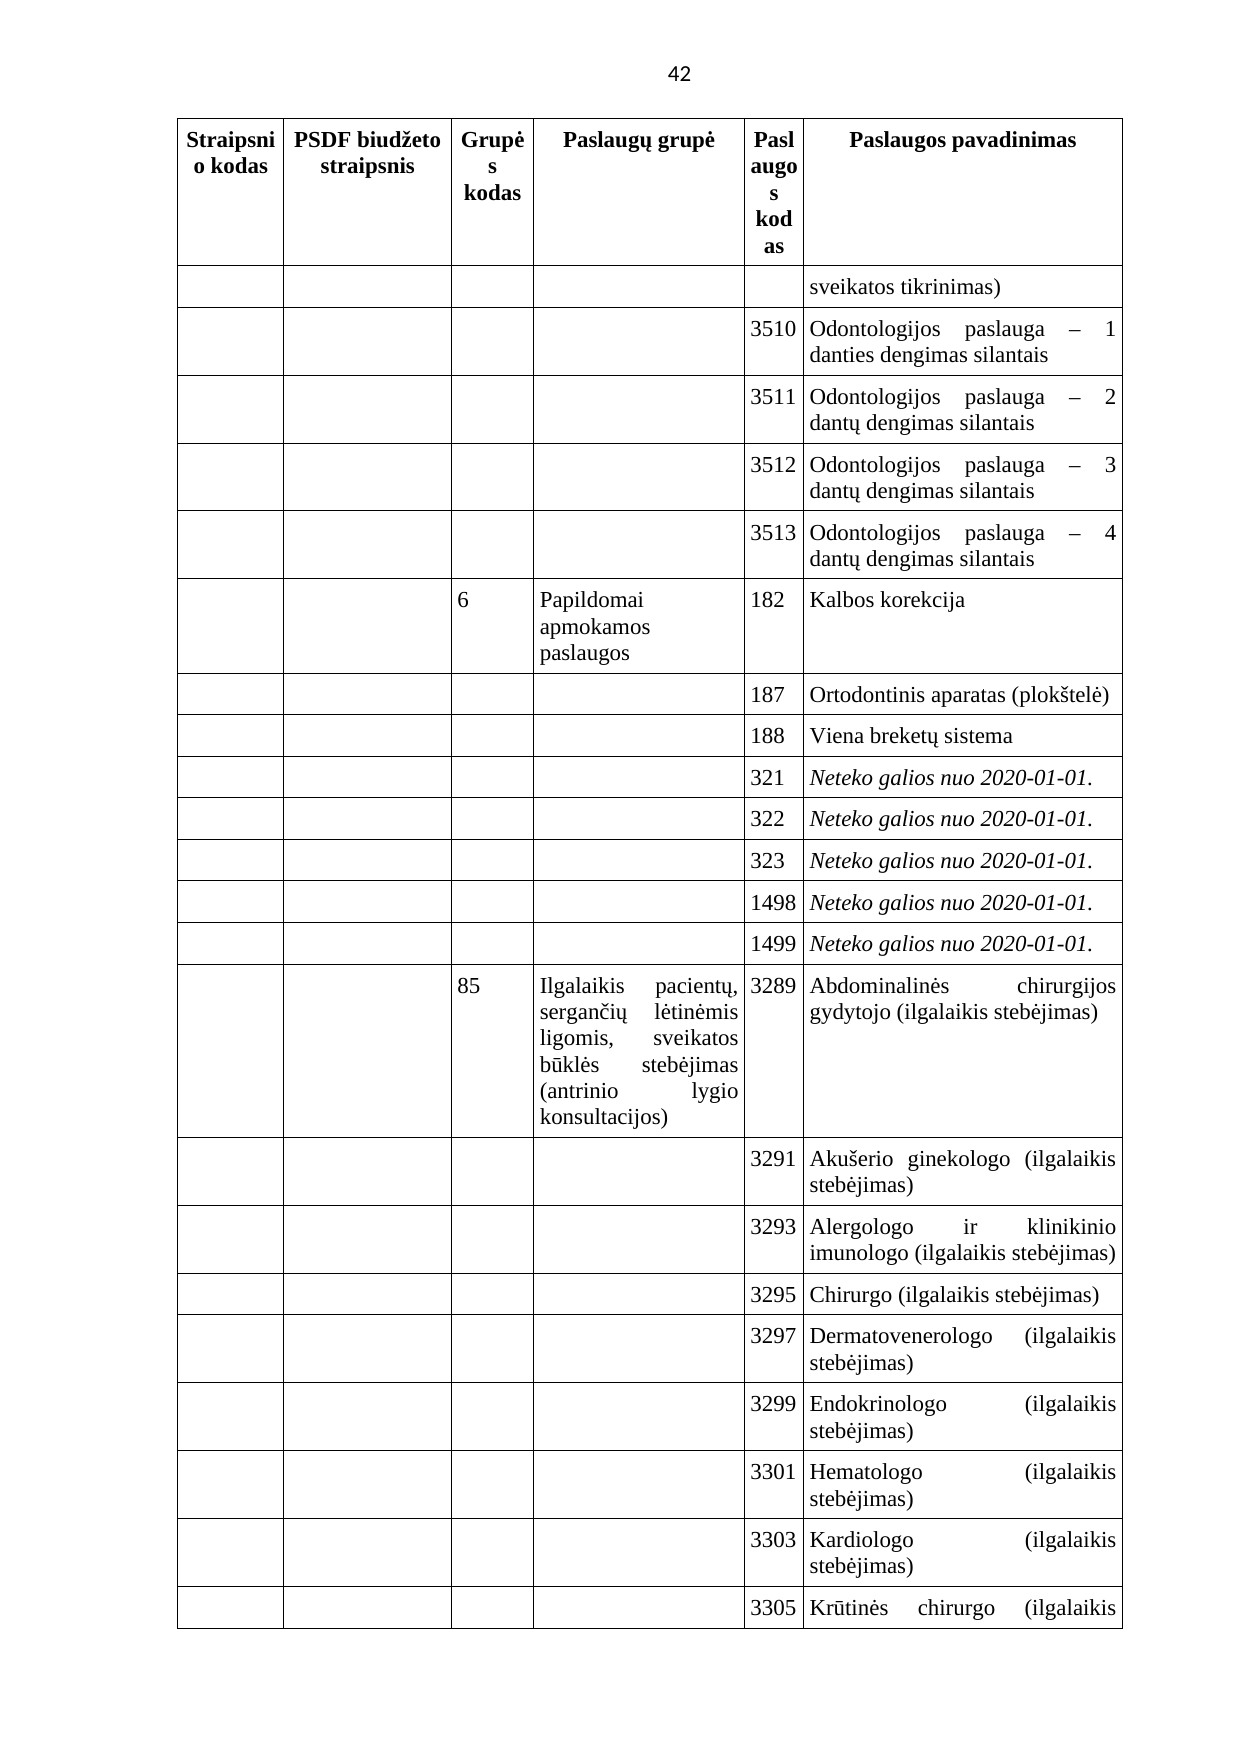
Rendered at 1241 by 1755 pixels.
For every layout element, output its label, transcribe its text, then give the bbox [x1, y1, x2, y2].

table_cell 321 [745, 757, 803, 797]
table_cell [178, 1383, 283, 1450]
table_cell [452, 1315, 533, 1382]
table_cell [534, 1587, 744, 1627]
table_cell [178, 965, 283, 1137]
table_cell [452, 376, 533, 442]
table_cell [284, 757, 451, 797]
table_cell [534, 444, 744, 510]
table_header Paslaugų grupė [534, 119, 744, 265]
table_cell [178, 1315, 283, 1382]
table_cell [284, 266, 451, 307]
table_cell [284, 1587, 451, 1627]
table_cell [452, 308, 533, 374]
table_cell 3511 [745, 376, 803, 442]
table_cell [534, 757, 744, 797]
table_cell 182 [745, 579, 803, 673]
table_cell 85 [452, 965, 533, 1137]
table_cell Neteko galios nuo 2020-01-01. [804, 757, 1122, 797]
table_cell [178, 1274, 283, 1314]
table_cell Neteko galios nuo 2020-01-01. [804, 840, 1122, 880]
table_cell [178, 757, 283, 797]
table_cell 323 [745, 840, 803, 880]
table_cell 322 [745, 798, 803, 839]
table_cell 3291 [745, 1138, 803, 1205]
table_cell [534, 840, 744, 880]
table_cell [534, 715, 744, 756]
table_cell 3513 [745, 511, 803, 578]
table_cell sveikatos tikrinimas) [804, 266, 1122, 307]
table_cell 1499 [745, 923, 803, 963]
table_cell [452, 511, 533, 578]
table_cell [284, 840, 451, 880]
table_cell Alergologo ir klinikinio imunologo (ilgalaikis stebėjimas) [804, 1206, 1122, 1273]
table_cell [452, 1206, 533, 1273]
table_cell [452, 1274, 533, 1314]
table_cell [452, 1138, 533, 1205]
table_cell [284, 674, 451, 714]
table_cell Chirurgo (ilgalaikis stebėjimas) [804, 1274, 1122, 1314]
table_cell 187 [745, 674, 803, 714]
table_cell [452, 923, 533, 963]
table_cell [452, 1519, 533, 1586]
table_cell 3299 [745, 1383, 803, 1450]
table_cell [534, 308, 744, 374]
table_cell [534, 1274, 744, 1314]
table_cell [284, 965, 451, 1137]
table_header Grupės kodas [452, 119, 533, 265]
table_cell Dermatovenerologo (ilgalaikis stebėjimas) [804, 1315, 1122, 1382]
table_cell Abdominalinės chirurgijos gydytojo (ilgalaikis stebėjimas) [804, 965, 1122, 1137]
table_cell [452, 715, 533, 756]
table_cell [534, 1383, 744, 1450]
table_header Paslaugos kodas [745, 119, 803, 265]
table_cell [284, 923, 451, 963]
table_cell Ortodontinis aparatas (plokštelė) [804, 674, 1122, 714]
table_cell [178, 1451, 283, 1518]
table_cell [452, 881, 533, 922]
table_cell [452, 798, 533, 839]
table_cell Papildomai apmokamos paslaugos [534, 579, 744, 673]
table_cell [284, 1383, 451, 1450]
table_cell 3305 [745, 1587, 803, 1627]
table_cell [284, 715, 451, 756]
table_cell 3510 [745, 308, 803, 374]
table_cell [284, 1138, 451, 1205]
table_cell [534, 1138, 744, 1205]
table_cell Odontologijos paslauga – 3 dantų dengimas silantais [804, 444, 1122, 510]
table_cell 6 [452, 579, 533, 673]
table_cell [284, 881, 451, 922]
table_cell 3293 [745, 1206, 803, 1273]
table_cell Viena breketų sistema [804, 715, 1122, 756]
table_cell [452, 674, 533, 714]
table_cell 3295 [745, 1274, 803, 1314]
table_cell [178, 1519, 283, 1586]
table_cell [284, 376, 451, 442]
table_header Straipsnio kodas [178, 119, 283, 265]
table_cell 3301 [745, 1451, 803, 1518]
table_cell [178, 266, 283, 307]
table_cell Kalbos korekcija [804, 579, 1122, 673]
table_cell Odontologijos paslauga – 4 dantų dengimas silantais [804, 511, 1122, 578]
table_cell [284, 308, 451, 374]
table_cell Kardiologo (ilgalaikis stebėjimas) [804, 1519, 1122, 1586]
table_cell [178, 923, 283, 963]
table_cell 1498 [745, 881, 803, 922]
table_cell [452, 840, 533, 880]
table_cell [534, 1206, 744, 1273]
table_cell [534, 511, 744, 578]
table_cell [534, 1451, 744, 1518]
table_cell Ilgalaikis pacientų, sergančių lėtinėmis ligomis, sveikatos būklės stebėjimas (antrinio lygio konsultacijos) [534, 965, 744, 1137]
table_cell 3297 [745, 1315, 803, 1382]
table_cell [284, 1206, 451, 1273]
table_cell [452, 266, 533, 307]
table_cell Odontologijos paslauga – 1 danties dengimas silantais [804, 308, 1122, 374]
table_cell [178, 798, 283, 839]
table_cell [452, 1383, 533, 1450]
table_cell 3512 [745, 444, 803, 510]
table_cell [452, 757, 533, 797]
table_cell 3303 [745, 1519, 803, 1586]
table_cell Neteko galios nuo 2020-01-01. [804, 881, 1122, 922]
table_cell [178, 674, 283, 714]
table_cell [178, 376, 283, 442]
table_cell [534, 798, 744, 839]
table_cell Endokrinologo (ilgalaikis stebėjimas) [804, 1383, 1122, 1450]
table_cell [284, 1519, 451, 1586]
table_header PSDF biudžeto straipsnis [284, 119, 451, 265]
table_cell [534, 674, 744, 714]
table_cell Neteko galios nuo 2020-01-01. [804, 798, 1122, 839]
table_cell [452, 444, 533, 510]
table_cell [178, 1138, 283, 1205]
table_cell Krūtinės chirurgo (ilgalaikis [804, 1587, 1122, 1627]
table_cell Akušerio ginekologo (ilgalaikis stebėjimas) [804, 1138, 1122, 1205]
table_cell 188 [745, 715, 803, 756]
table_cell [178, 579, 283, 673]
table_cell 3289 [745, 965, 803, 1137]
table_cell [534, 1519, 744, 1586]
table_header Paslaugos pavadinimas [804, 119, 1122, 265]
table_cell [452, 1587, 533, 1627]
table_cell [452, 1451, 533, 1518]
table_cell [178, 1206, 283, 1273]
table_cell [178, 511, 283, 578]
table_cell Hematologo (ilgalaikis stebėjimas) [804, 1451, 1122, 1518]
table_cell [178, 1587, 283, 1627]
table_cell [178, 444, 283, 510]
table_cell [284, 511, 451, 578]
table_cell [178, 881, 283, 922]
table_cell [284, 1274, 451, 1314]
table_cell [178, 715, 283, 756]
table_cell [178, 308, 283, 374]
table_cell [284, 1451, 451, 1518]
table_cell [534, 881, 744, 922]
table_cell [284, 579, 451, 673]
table_cell [284, 444, 451, 510]
table_cell [534, 923, 744, 963]
table_cell [284, 1315, 451, 1382]
table_cell [534, 266, 744, 307]
table_cell [534, 376, 744, 442]
table_cell [745, 266, 803, 307]
table_cell [178, 840, 283, 880]
table_cell Neteko galios nuo 2020-01-01. [804, 923, 1122, 963]
table_cell Odontologijos paslauga – 2 dantų dengimas silantais [804, 376, 1122, 442]
table_cell [534, 1315, 744, 1382]
table_cell [284, 798, 451, 839]
